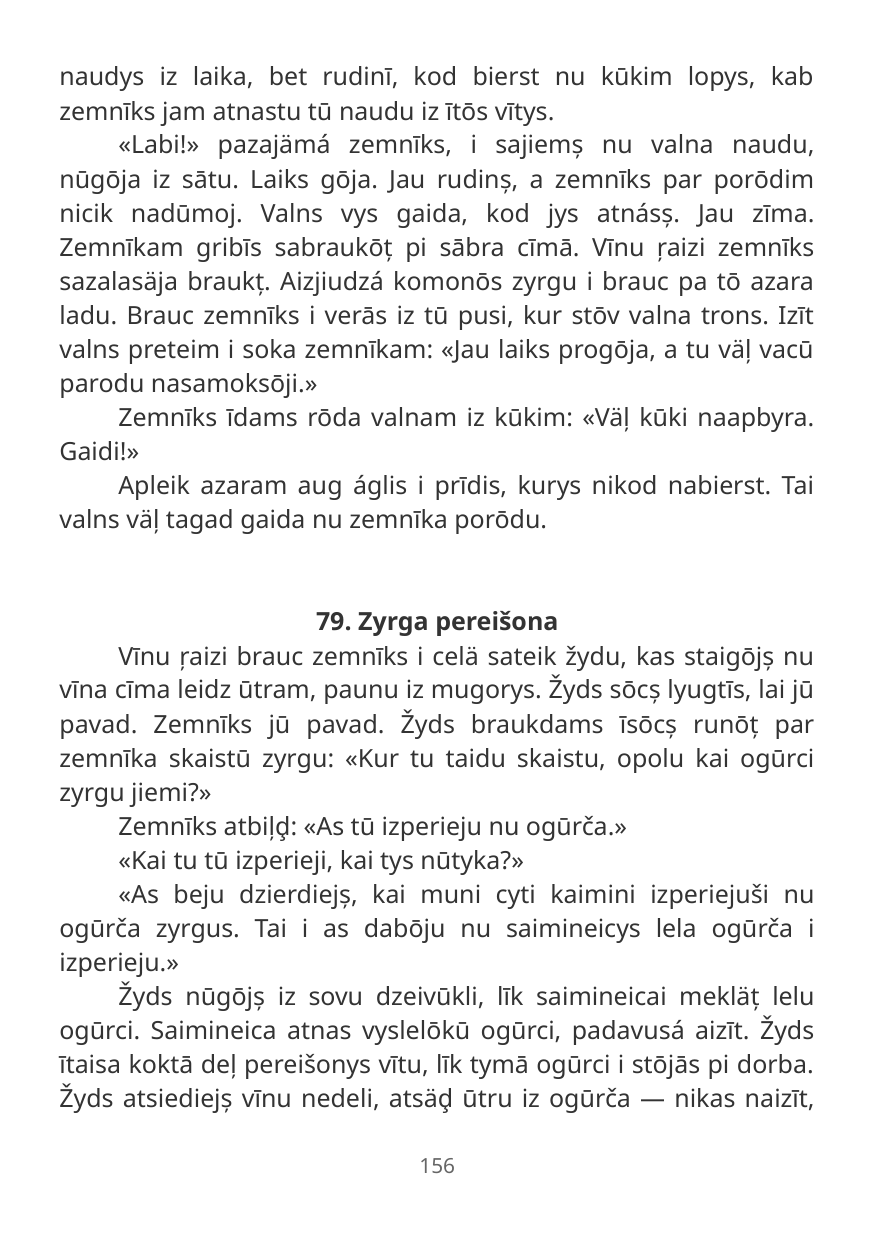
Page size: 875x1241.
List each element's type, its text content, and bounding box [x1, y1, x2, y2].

text 79. Zyrga pereišona [59, 604, 815, 638]
text Zemnīks atbiļḑ: «As tū izperieju nu ogūrča.» [59, 808, 815, 842]
text Apleik azaram aug áglis i prīdis, kurys nikod nabierst. Tai valns väļ tagad gaida nu zemnīka porōdu. [59, 468, 815, 536]
text Žyds nūgōjș iz sovu dzeivūkli, līk saimineicai mekläț lelu ogūrci. Saimineica atnas vyslelōkū ogūrci, padavusá aizīt. Žyds ītaisa koktā deļ pereišonys vītu, līk tymā ogūrci i stōjās pi dorba. Žyds atsiediejș vīnu nedeli, atsäḑ ūtru iz ogūrča — nikas naizīt, [59, 979, 815, 1115]
text «Labi!» pazajämá zemnīks, i sajiemș nu valna naudu, nūgōja iz sātu. Laiks gōja. Jau rudinș, a zemnīks par porōdim nicik nadūmoj. Valns vys gaida, kod jys atnásș. Jau zīma. Zemnīkam gribīs sabraukōț pi sābra cīmā. Vīnu ŗaizi zemnīks sazalasäja braukț. Aizjiudzá komonōs zyrgu i brauc pa tō azara ladu. Brauc zemnīks i verās iz tū pusi, kur stōv valna trons. Izīt valns preteim i soka zemnīkam: «Jau laiks progōja, a tu väļ vacū parodu nasamoksōji.» [59, 127, 815, 400]
text «As beju dzierdiejș, kai muni cyti kaimini izperiejuši nu ogūrča zyrgus. Tai i as dabōju nu saimineicys lela ogūrča i izperieju.» [59, 877, 815, 979]
text naudys iz laika, bet rudinī, kod bierst nu kūkim lopys, kab zemnīks jam atnastu tū naudu iz ītōs vītys. [59, 59, 815, 127]
text «Kai tu tū izperieji, kai tys nūtyka?» [59, 842, 815, 877]
text Zemnīks īdams rōda valnam iz kūkim: «Väļ kūki naapbyra. Gaidi!» [59, 400, 815, 468]
text Vīnu ŗaizi brauc zemnīks i celä sateik žydu, kas staigōjș nu vīna cīma leidz ūtram, paunu iz mugorys. Žyds sōcș lyugtīs, lai jū pavad. Zemnīks jū pavad. Žyds braukdams īsōcș runōț par zemnīka skaistū zyrgu: «Kur tu taidu skaistu, opolu kai ogūrci zyrgu jiemi?» [59, 638, 815, 808]
